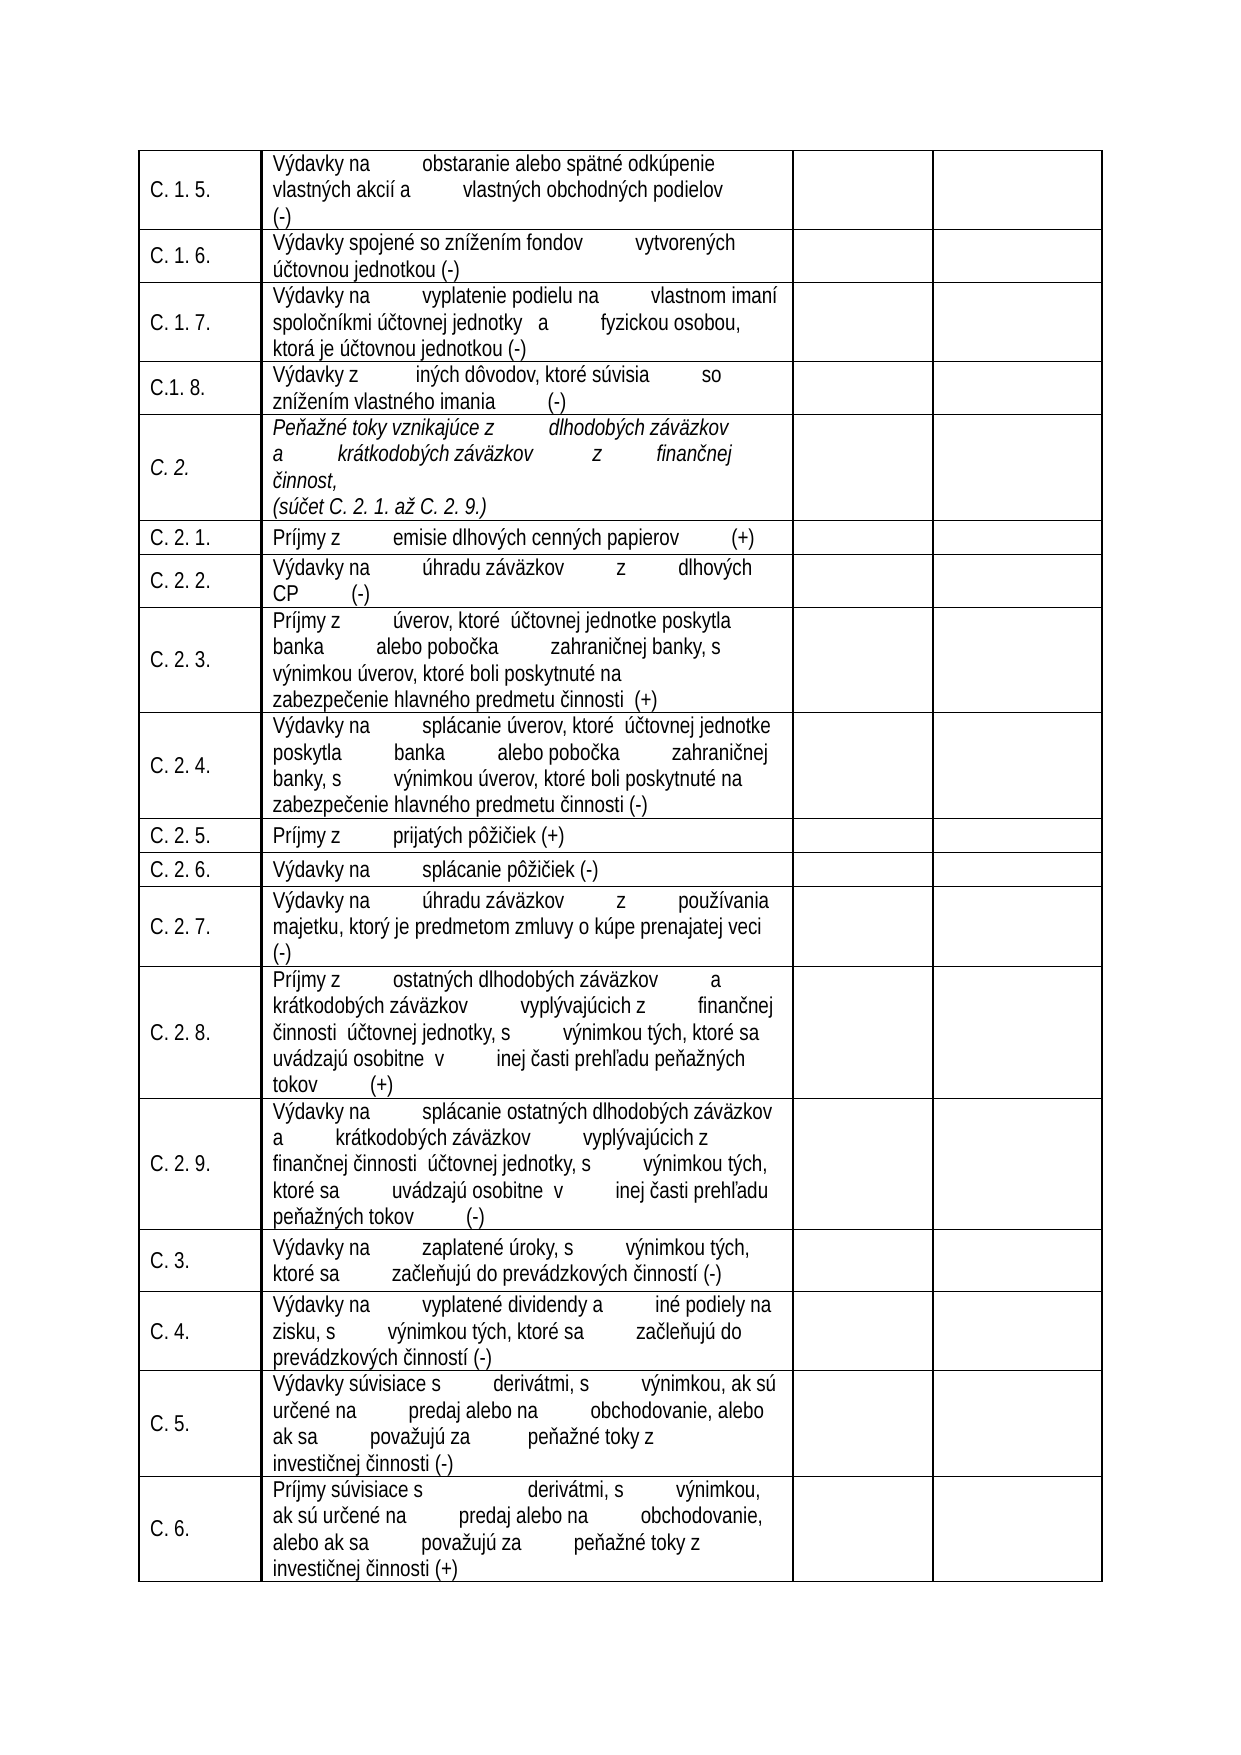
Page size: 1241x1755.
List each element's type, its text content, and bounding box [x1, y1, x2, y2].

table_cell C. 2. 3. [140, 608, 260, 712]
table_cell Výdavky na obstaranie alebo spätné odkúpenie vlastných akcií a vlastných obchodných podielov (-) [263, 151, 792, 229]
table_cell C. 2. 4. [140, 713, 260, 818]
table_cell C. 3. [140, 1230, 260, 1291]
table_cell C. 2. 1. [140, 521, 260, 554]
table_cell C. 2. 9. [140, 1099, 260, 1229]
table_cell Peňažné toky vznikajúce z dlhodobých záväzkov a krátkodobých záväzkov z finančnej činnost, (súčet C. 2. 1. až C. 2. 9.) [263, 415, 792, 519]
table_cell C. 1. 6. [140, 230, 260, 282]
table_cell C. 2. 8. [140, 967, 260, 1097]
table_cell [794, 415, 932, 519]
table_cell [794, 819, 932, 852]
table_cell Výdavky na úhradu záväzkov z používania majetku, ktorý je predmetom zmluvy o kúpe prenajatej veci (-) [263, 887, 792, 966]
table_cell Príjmy súvisiace s derivátmi, s výnimkou, ak sú určené na predaj alebo na obchodovanie, alebo ak sa považujú za peňažné toky z investičnej činnosti (+) [263, 1477, 792, 1581]
table_cell [794, 713, 932, 818]
table_cell [794, 1371, 932, 1476]
table_cell [794, 555, 932, 607]
table_cell [934, 1230, 1101, 1291]
table_cell Výdavky na splácanie úverov, ktoré účtovnej jednotke poskytla banka alebo pobočka zahraničnej banky, s výnimkou úverov, ktoré boli poskytnuté na zabezpečenie hlavného predmetu činnosti (-) [263, 713, 792, 818]
table_cell [794, 1230, 932, 1291]
table_cell C. 2. [140, 415, 260, 519]
table_cell C. 2. 6. [140, 853, 260, 886]
table_cell C. 1. 5. [140, 151, 260, 229]
table_cell [934, 819, 1101, 852]
table_cell Príjmy z ostatných dlhodobých záväzkov a krátkodobých záväzkov vyplývajúcich z finančnej činnosti účtovnej jednotky, s výnimkou tých, ktoré sa uvádzajú osobitne v inej časti prehľadu peňažných tokov (+) [263, 967, 792, 1097]
table_cell Výdavky na splácanie pôžičiek (-) [263, 853, 792, 886]
table_cell [934, 1371, 1101, 1476]
table_cell Príjmy z emisie dlhových cenných papierov (+) [263, 521, 792, 554]
table_cell C.1. 8. [140, 362, 260, 414]
table_cell C. 6. [140, 1477, 260, 1581]
table_cell Príjmy z prijatých pôžičiek (+) [263, 819, 792, 852]
table_cell [934, 521, 1101, 554]
table_cell [934, 1477, 1101, 1581]
table_cell C. 2. 2. [140, 555, 260, 607]
table_cell C. 5. [140, 1371, 260, 1476]
table_cell [934, 555, 1101, 607]
table_cell [794, 151, 932, 229]
table_cell Výdavky na splácanie ostatných dlhodobých záväzkov a krátkodobých záväzkov vyplývajúcich z finančnej činnosti účtovnej jednotky, s výnimkou tých, ktoré sa uvádzajú osobitne v inej časti prehľadu peňažných tokov (-) [263, 1099, 792, 1229]
table_cell [794, 230, 932, 282]
table_cell [794, 967, 932, 1097]
table_cell [934, 230, 1101, 282]
table_cell C. 4. [140, 1292, 260, 1370]
table_cell [934, 967, 1101, 1097]
table_cell C. 1. 7. [140, 283, 260, 361]
table_cell Výdavky z iných dôvodov, ktoré súvisia so znížením vlastného imania (-) [263, 362, 792, 414]
table_cell [794, 283, 932, 361]
table_cell [934, 151, 1101, 229]
table_cell [934, 853, 1101, 886]
table_cell [934, 887, 1101, 966]
table_cell [934, 415, 1101, 519]
table_cell C. 2. 5. [140, 819, 260, 852]
table_cell Výdavky na vyplatenie podielu na vlastnom imaní spoločníkmi účtovnej jednotky a fyzickou osobou, ktorá je účtovnou jednotkou (-) [263, 283, 792, 361]
table_cell Výdavky súvisiace s derivátmi, s výnimkou, ak sú určené na predaj alebo na obchodovanie, alebo ak sa považujú za peňažné toky z investičnej činnosti (-) [263, 1371, 792, 1476]
table_cell Príjmy z úverov, ktoré účtovnej jednotke poskytla banka alebo pobočka zahraničnej banky, s výnimkou úverov, ktoré boli poskytnuté na zabezpečenie hlavného predmetu činnosti (+) [263, 608, 792, 712]
table_cell [794, 1292, 932, 1370]
table_cell Výdavky spojené so znížením fondov vytvorených účtovnou jednotkou (-) [263, 230, 792, 282]
table_cell [794, 1477, 932, 1581]
table_cell [934, 608, 1101, 712]
table_cell [934, 1292, 1101, 1370]
table_cell [934, 1099, 1101, 1229]
table_cell Výdavky na vyplatené dividendy a iné podiely na zisku, s výnimkou tých, ktoré sa začleňujú do prevádzkových činností (-) [263, 1292, 792, 1370]
table_cell Výdavky na zaplatené úroky, s výnimkou tých, ktoré sa začleňujú do prevádzkových činností (-) [263, 1230, 792, 1291]
table_cell [934, 713, 1101, 818]
table_cell [794, 1099, 932, 1229]
table_cell [794, 521, 932, 554]
table_cell [794, 362, 932, 414]
table_cell Výdavky na úhradu záväzkov z dlhových CP (-) [263, 555, 792, 607]
table_cell [794, 853, 932, 886]
table_cell [934, 283, 1101, 361]
table_cell [794, 608, 932, 712]
table_cell [794, 887, 932, 966]
table_cell C. 2. 7. [140, 887, 260, 966]
table_cell [934, 362, 1101, 414]
